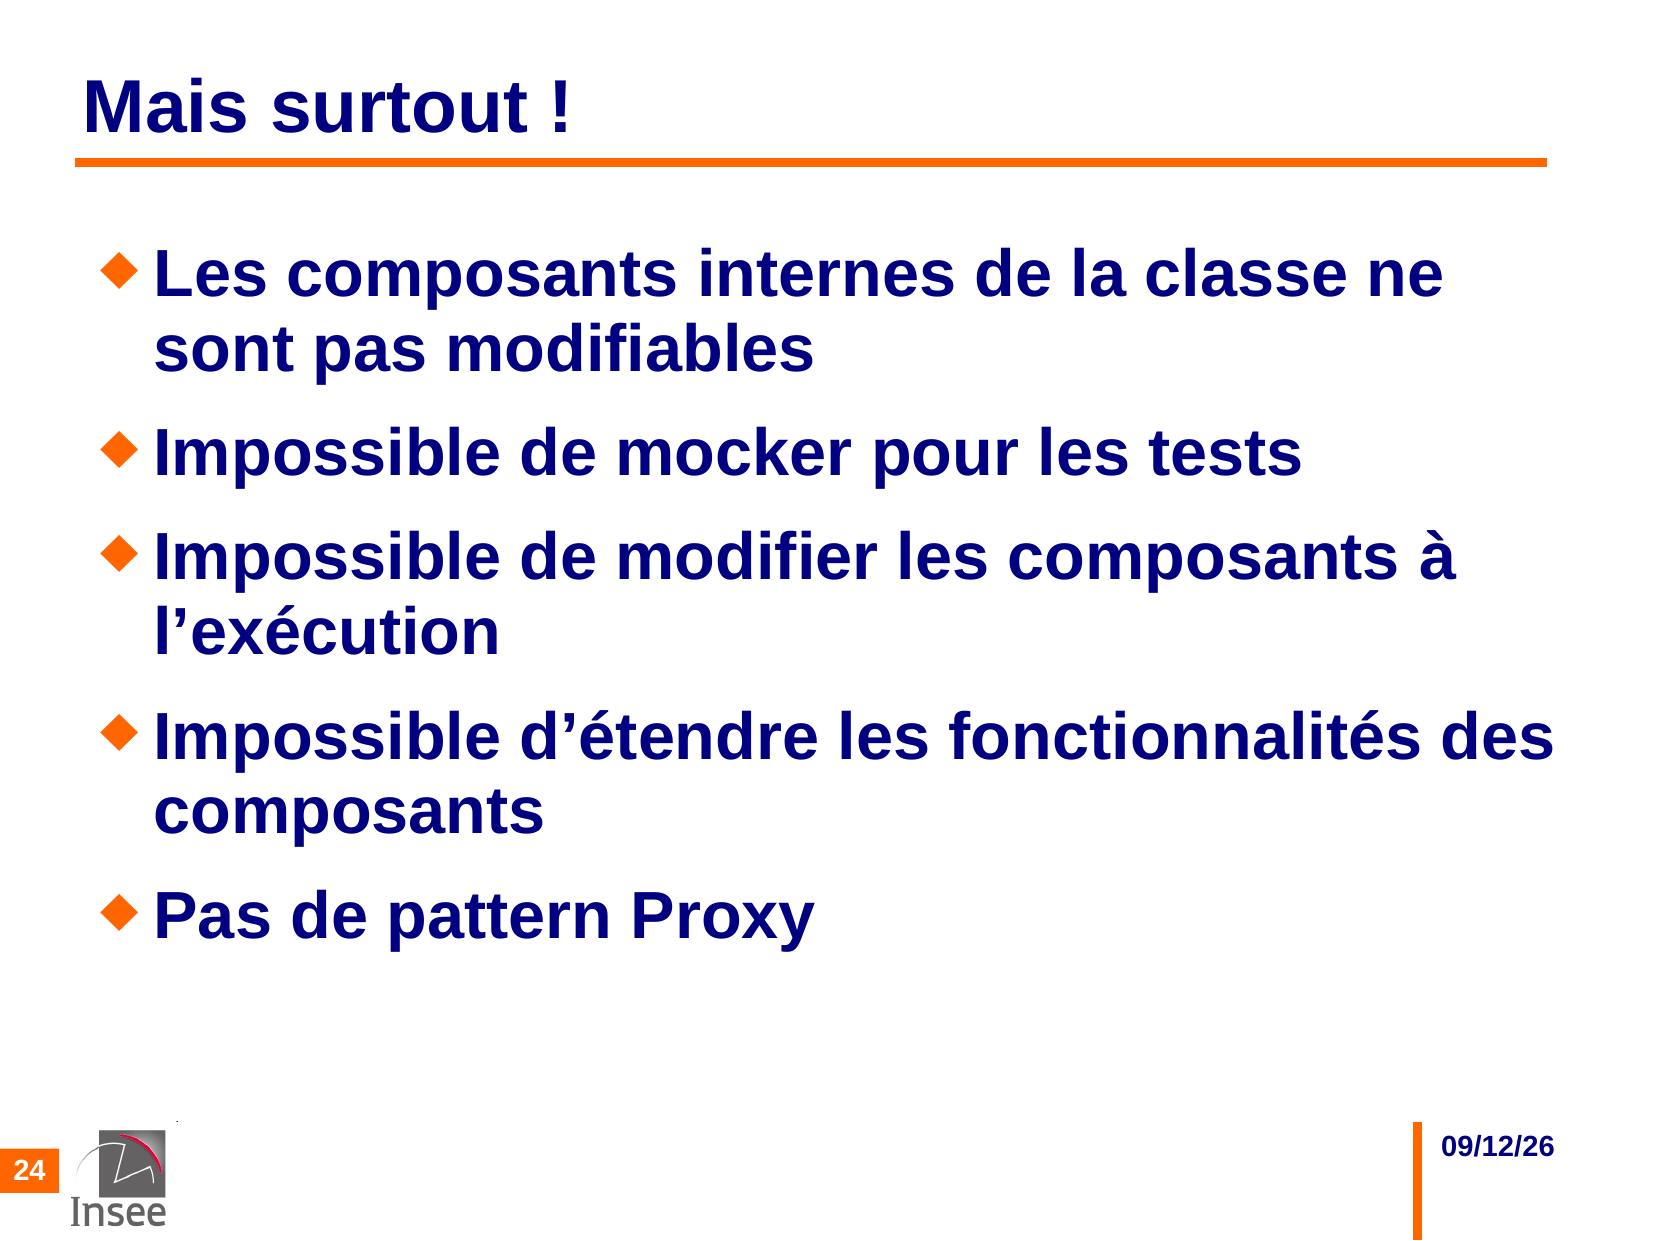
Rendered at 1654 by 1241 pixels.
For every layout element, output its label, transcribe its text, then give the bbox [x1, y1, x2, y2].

picture [62, 1121, 178, 1241]
title Mais surtout ! [82, 49, 1619, 163]
list Les composants internes de la classe ne sont pas modifiables Impossible de mocker pour les tests Impossible de modifier les composants à l’exécution Impossible d’étendre les fonctionnalités des composants Pas de pattern Proxy [82, 236, 1571, 1052]
